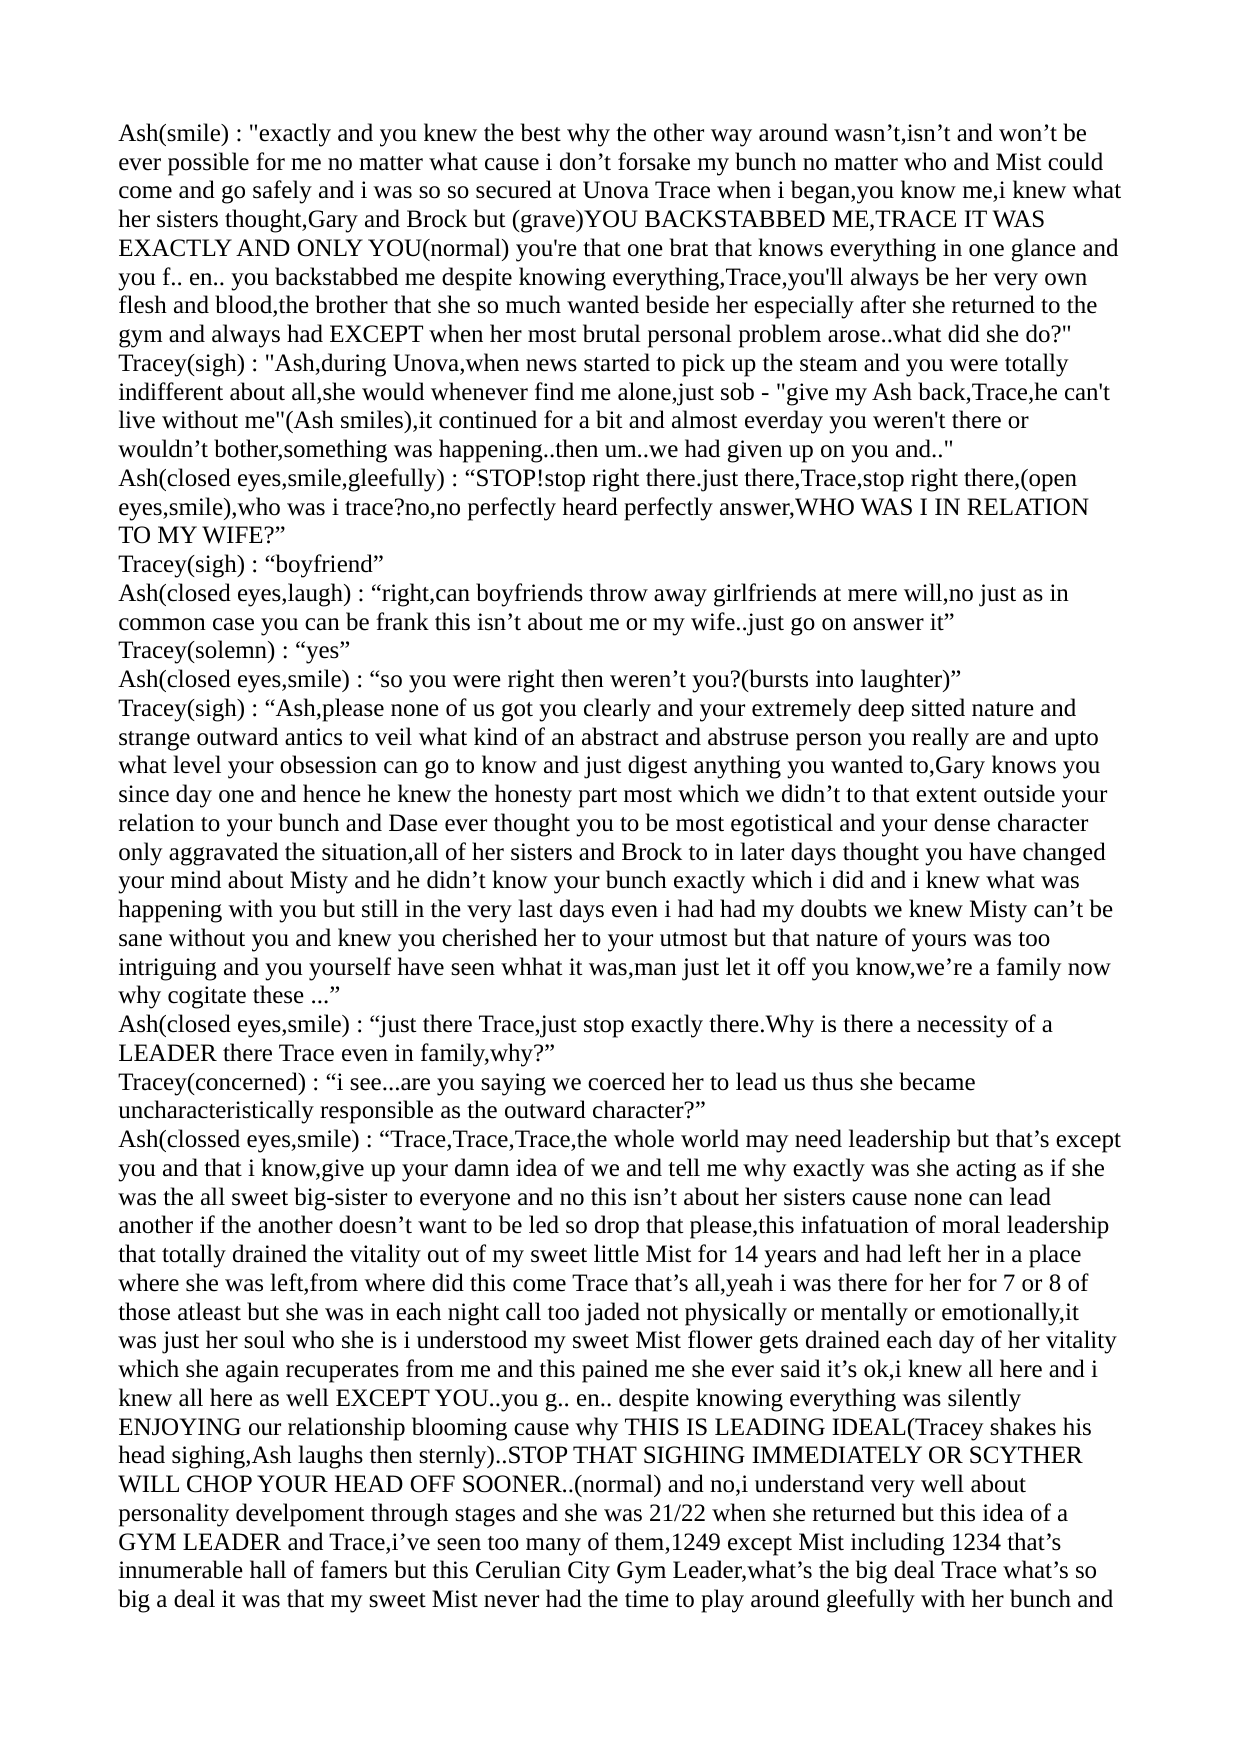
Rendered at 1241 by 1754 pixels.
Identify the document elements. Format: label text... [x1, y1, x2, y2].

text Ash(smile) : "exactly and you knew the best why the other way around wasn’t,isn’t and won’t be ever possible for me no matter what cause i don’t forsake my bunch no matter who and Mist could come and go safely and i was so so secured at Unova Trace when i began,you know me,i knew what her sisters thought,Gary and Brock but (grave)YOU BACKSTABBED ME,TRACE IT WAS EXACTLY AND ONLY YOU(normal) you're that one brat that knows everything in one glance and you f.. en.. you backstabbed me despite knowing everything,Trace,you'll always be her very own flesh and blood,the brother that she so much wanted beside her especially after she returned to the gym and always had EXCEPT when her most brutal personal problem arose..what did she do?" [118, 118, 1122, 348]
text Tracey(sigh) : “Ash,please none of us got you clearly and your extremely deep sitted nature and strange outward antics to veil what kind of an abstract and abstruse person you really are and upto what level your obsession can go to know and just digest anything you wanted to,Gary knows you since day one and hence he knew the honesty part most which we didn’t to that extent outside your relation to your bunch and Dase ever thought you to be most egotistical and your dense character only aggravated the situation,all of her sisters and Brock to in later days thought you have changed your mind about Misty and he didn’t know your bunch exactly which i did and i knew what was happening with you but still in the very last days even i had had my doubts we knew Misty can’t be sane without you and knew you cherished her to your utmost but that nature of yours was too intriguing and you yourself have seen whhat it was,man just let it off you know,we’re a family now why cogitate these ...” [118, 693, 1122, 1009]
text Ash(closed eyes,smile,gleefully) : “STOP!stop right there.just there,Trace,stop right there,(open eyes,smile),who was i trace?no,no perfectly heard perfectly answer,WHO WAS I IN RELATION TO MY WIFE?” [118, 463, 1122, 549]
text Tracey(sigh) : "Ash,during Unova,when news started to pick up the steam and you were totally indifferent about all,she would whenever find me alone,just sob - "give my Ash back,Trace,he can't [118, 348, 1122, 406]
text Tracey(solemn) : “yes” [118, 636, 1122, 664]
text Ash(clossed eyes,smile) : “Trace,Trace,Trace,the whole world may need leadership but that’s except you and that i know,give up your damn idea of we and tell me why exactly was she acting as if she was the all sweet big-sister to everyone and no this isn’t about her sisters cause none can lead another if the another doesn’t want to be led so drop that please,this infatuation of moral leadership that totally drained the vitality out of my sweet little Mist for 14 years and had left her in a place where she was left,from where did this come Trace that’s all,yeah i was there for her for 7 or 8 of those atleast but she was in each night call too jaded not physically or mentally or emotionally,it was just her soul who she is i understood my sweet Mist flower gets drained each day of her vitality which she again recuperates from me and this pained me she ever said it’s ok,i knew all here and i knew all here as well EXCEPT YOU..you g.. en.. despite knowing everything was silently ENJOYING our relationship blooming cause why THIS IS LEADING IDEAL(Tracey shakes his head sighing,Ash laughs then sternly)..STOP THAT SIGHING IMMEDIATELY OR SCYTHER WILL CHOP YOUR HEAD OFF SOONER..(normal) and no,i understand very well about personality develpoment through stages and she was 21/22 when she returned but this idea of a GYM LEADER and Trace,i’ve seen too many of them,1249 except Mist including 1234 that’s innumerable hall of famers but this Cerulian City Gym Leader,what’s the big deal Trace what’s so big a deal it was that my sweet Mist never had the time to play around gleefully with her bunch and [118, 1124, 1122, 1613]
text Ash(closed eyes,smile) : “so you were right then weren’t you?(bursts into laughter)” [118, 664, 1122, 693]
text Ash(closed eyes,smile) : “just there Trace,just stop exactly there.Why is there a necessity of a LEADER there Trace even in family,why?” [118, 1009, 1122, 1067]
text live without me"(Ash smiles),it continued for a bit and almost everday you weren't there or wouldn’t bother,something was happening..then um..we had given up on you and.." [118, 406, 1122, 463]
text Ash(closed eyes,laugh) : “right,can boyfriends throw away girlfriends at mere will,no just as in common case you can be frank this isn’t about me or my wife..just go on answer it” [118, 578, 1122, 636]
text Tracey(sigh) : “boyfriend” [118, 549, 1122, 578]
text Tracey(concerned) : “i see...are you saying we coerced her to lead us thus she became uncharacteristically responsible as the outward character?” [118, 1067, 1122, 1124]
